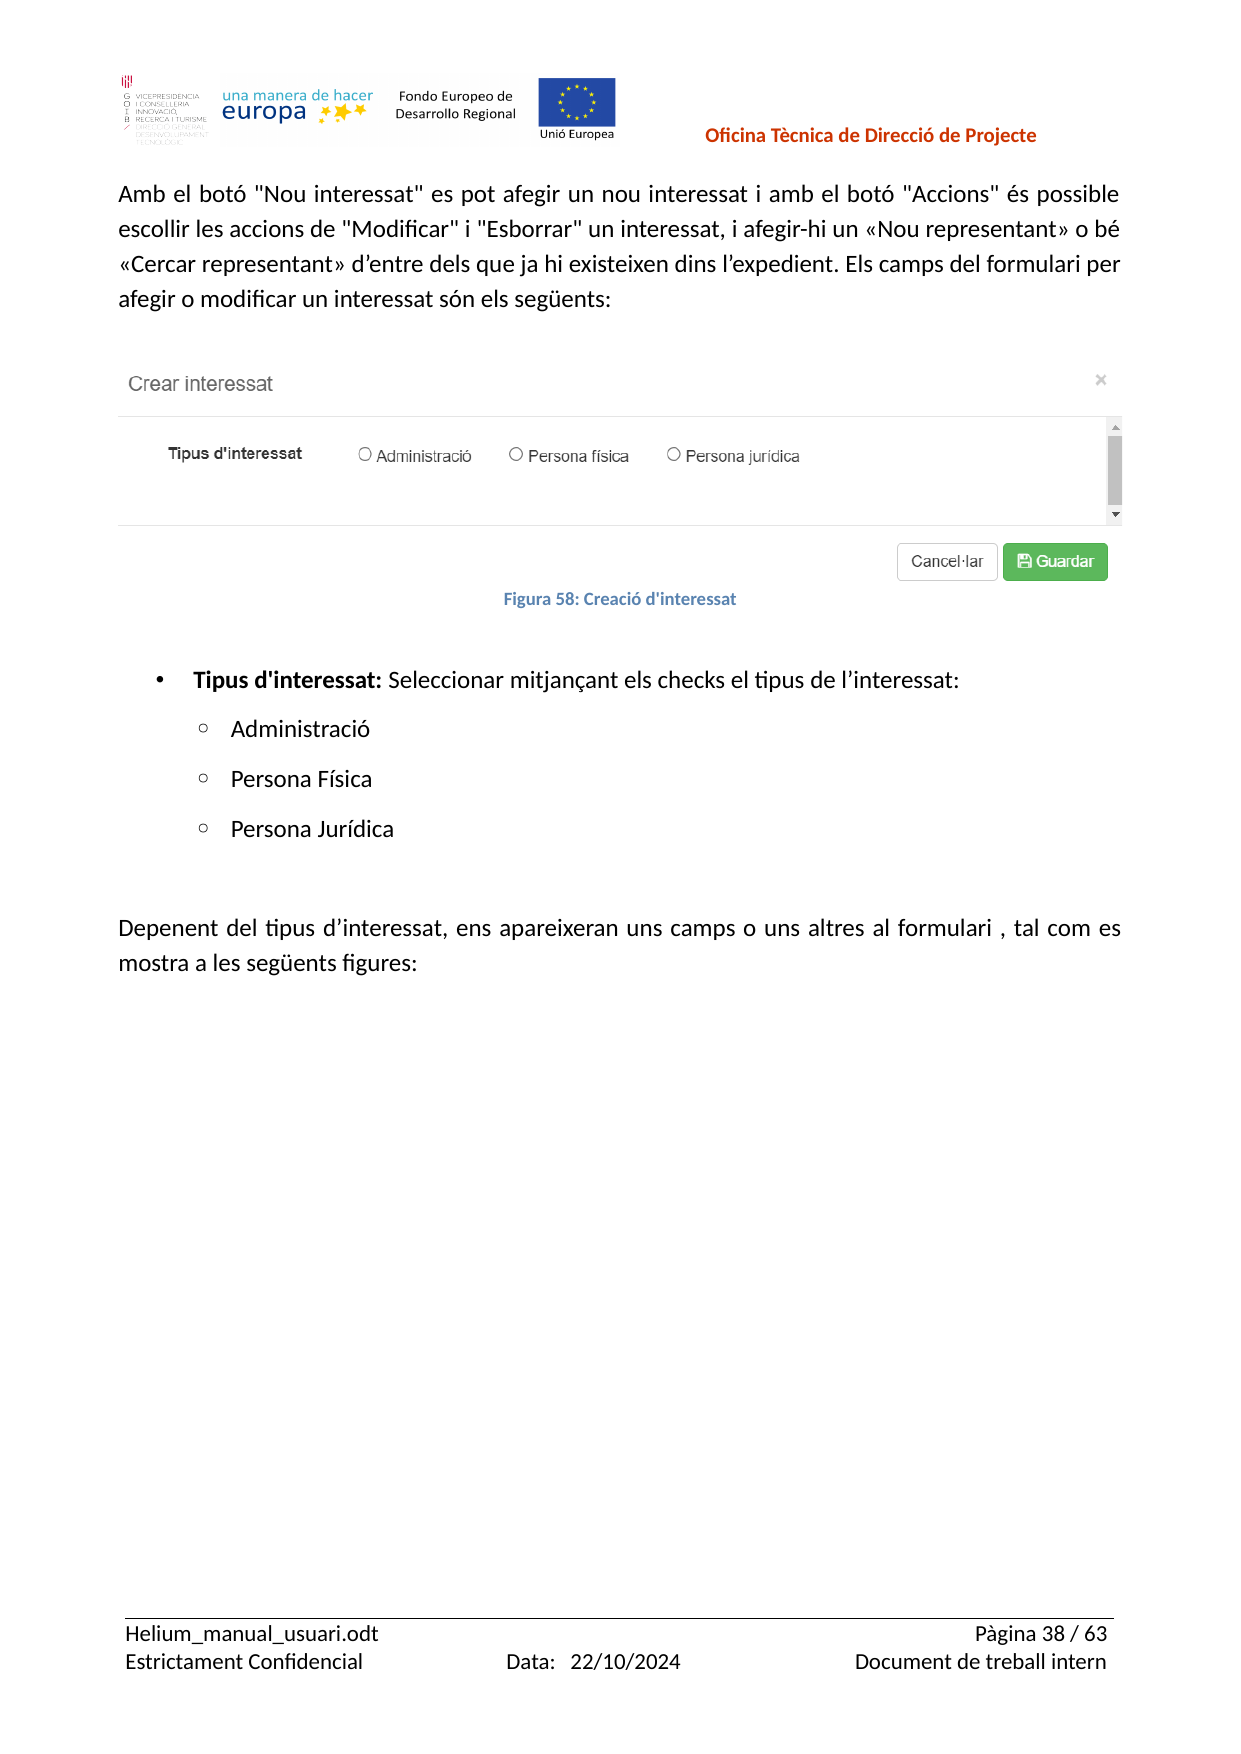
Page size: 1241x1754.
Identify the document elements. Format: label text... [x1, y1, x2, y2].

list Persona Jurídica [193, 813, 1122, 843]
text Amb el botó "Nou interessat" es pot afegir un nou interessat i amb el botó "Accions" és possible escollir les accions de "Modificar" i "Esborrar" un interessat, i afegir-hi un «Nou representant» o bé «Cercar representant» d’entre dels que ja hi existeixen dins l’expedient. Els camps del formulari per afegir o modificar un interessat són els següents: [118, 178, 1122, 313]
list Figura 58: Creació d'interessat [118, 587, 1122, 610]
text Depenent del tipus d’interessat, ens apareixeran uns camps o uns altres al formulari , tal com es mostra a les següents figures: [118, 912, 1122, 977]
picture [219, 73, 621, 147]
picture [118, 73, 213, 147]
list Administració [193, 714, 1122, 744]
list Persona Física [193, 763, 1122, 794]
list Tipus d'interessat: Seleccionar mitjançant els checks el tipus de l’interessat: [118, 610, 1122, 694]
picture [118, 358, 1123, 587]
